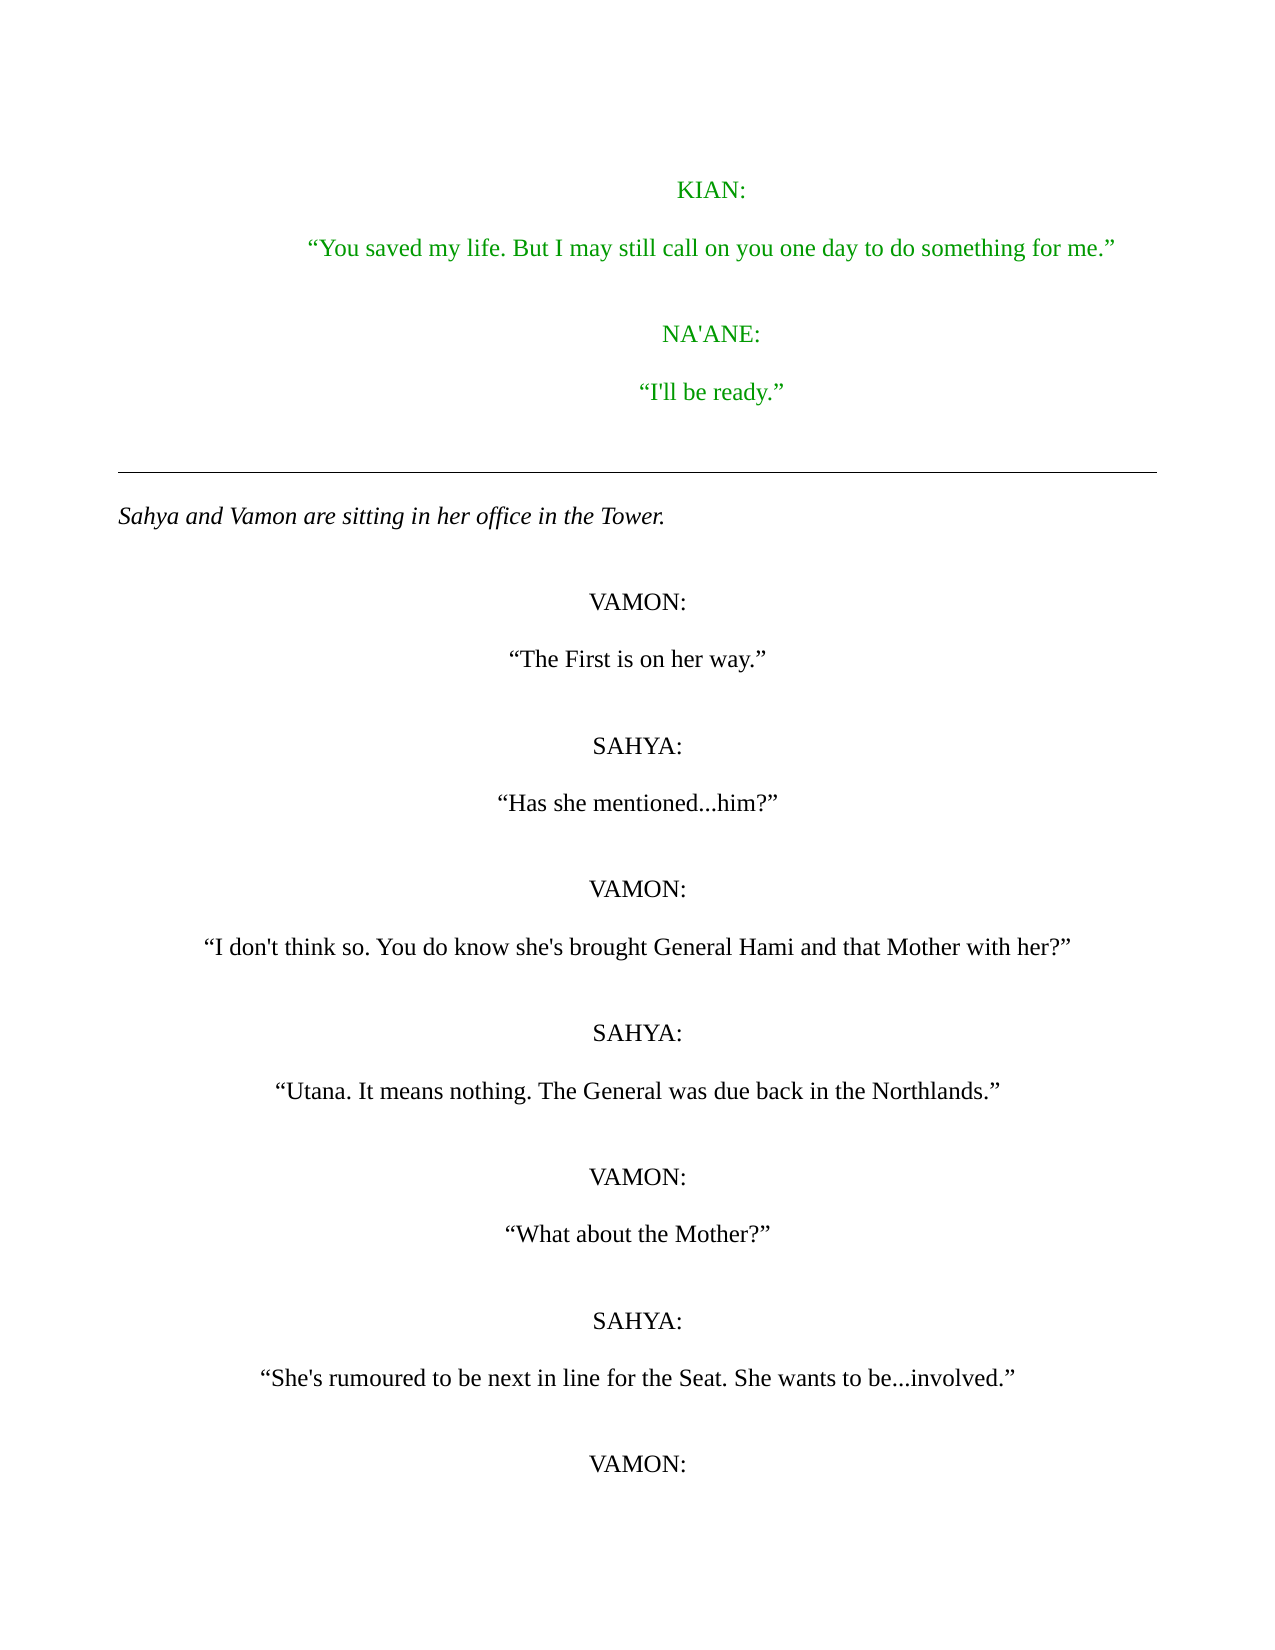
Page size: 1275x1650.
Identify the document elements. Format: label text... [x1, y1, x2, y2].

text “You saved my life. But I may still call on you one day to do something for me.” [118, 233, 1157, 262]
text Sahya and Vamon are sitting in her office in the Tower. [118, 501, 1157, 529]
text SAHYA: [118, 1018, 1157, 1047]
text “I'll be ready.” [118, 377, 1157, 406]
text NA'ANE: [118, 319, 1157, 348]
text SAHYA: [118, 731, 1157, 759]
text VAMON: [118, 1162, 1157, 1191]
text VAMON: [118, 874, 1157, 903]
text “What about the Mother?” [118, 1191, 1157, 1248]
text SAHYA: [118, 1306, 1157, 1334]
text “The First is on her way.” [118, 644, 1157, 673]
text KIAN: [118, 176, 1157, 204]
text “Has she mentioned...him?” [118, 759, 1157, 817]
text “I don't think so. You do know she's brought General Hami and that Mother with her?” [118, 903, 1157, 961]
text VAMON: [118, 587, 1157, 616]
text VAMON: [118, 1449, 1157, 1507]
text “She's rumoured to be next in line for the Seat. She wants to be...involved.” [118, 1334, 1157, 1392]
text “Utana. It means nothing. The General was due back in the Northlands.” [118, 1076, 1157, 1104]
